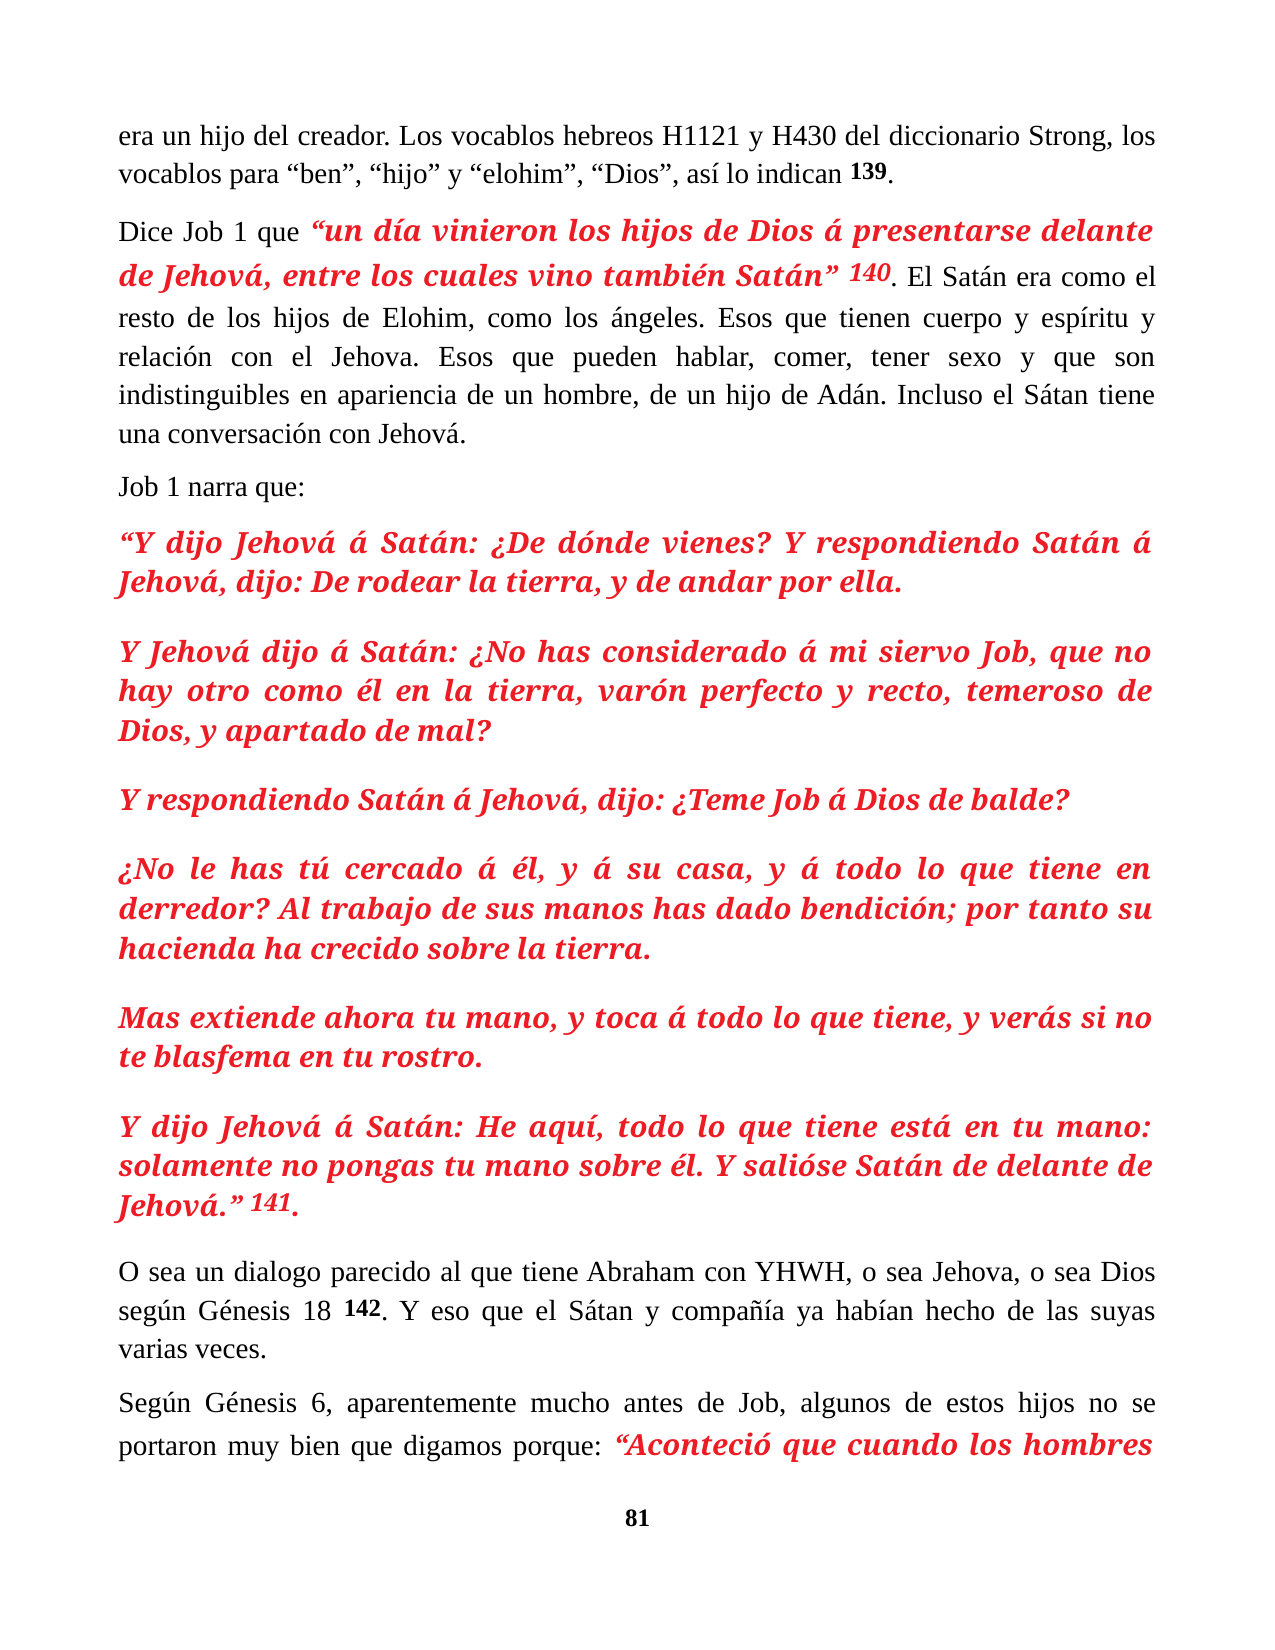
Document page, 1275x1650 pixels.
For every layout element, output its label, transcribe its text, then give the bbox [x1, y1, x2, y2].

text ¿No le has tú cercado á él, y á su casa, y á todo lo que tiene en derredor? Al trabajo de sus manos has dado bendición; por tanto su hacienda ha crecido sobre la tierra. [118, 848, 1157, 968]
text “Y dijo Jehová á Satán: ¿De dónde vienes? Y respondiendo Satán á Jehová, dijo: De rodear la tierra, y de andar por ella. [118, 522, 1157, 601]
text Dice Job 1 que “un día vinieron los hijos de Dios á presentarse delante de Jehová, entre los cuales vino también Satán” . El Satán era como el resto de los hijos de Elohim, como los ángeles. Esos que tienen cuerpo y espíritu y relación con el Jehova. Esos que pueden hablar, comer, tener sexo y que son indistinguibles en apariencia de un hombre, de un hijo de Adán. Incluso el Sátan tiene una conversación con Jehová. [118, 210, 1157, 449]
text Según Génesis 6, aparentemente mucho antes de Job, algunos de estos hijos no se portaron muy bien que digamos porque: “Aconteció que cuando los hombres [118, 1385, 1157, 1464]
text Y dijo Jehová á Satán: He aquí, todo lo que tiene está en tu mano: solamente no pongas tu mano sobre él. Y salióse Satán de delante de Jehová.” . [118, 1106, 1157, 1225]
text Job 1 narra que: [118, 469, 1157, 502]
text Y Jehová dijo á Satán: ¿No has considerado á mi siervo Job, que no hay otro como él en la tierra, varón perfecto y recto, temeroso de Dios, y apartado de mal? [118, 631, 1157, 750]
text Mas extiende ahora tu mano, y toca á todo lo que tiene, y verás si no te blasfema en tu rostro. [118, 997, 1157, 1076]
text era un hijo del creador. Los vocablos hebreos H1121 y H430 del diccionario Strong, los vocablos para “ben”, “hijo” y “elohim”, “Dios”, así lo indican . [118, 118, 1157, 190]
text O sea un dialogo parecido al que tiene Abraham con YHWH, o sea Jehova, o sea Dios según Génesis 18 . Y eso que el Sátan y compañía ya habían hecho de las suyas varias veces. [118, 1254, 1157, 1365]
text Y respondiendo Satán á Jehová, dijo: ¿Teme Job á Dios de balde? [118, 779, 1157, 819]
